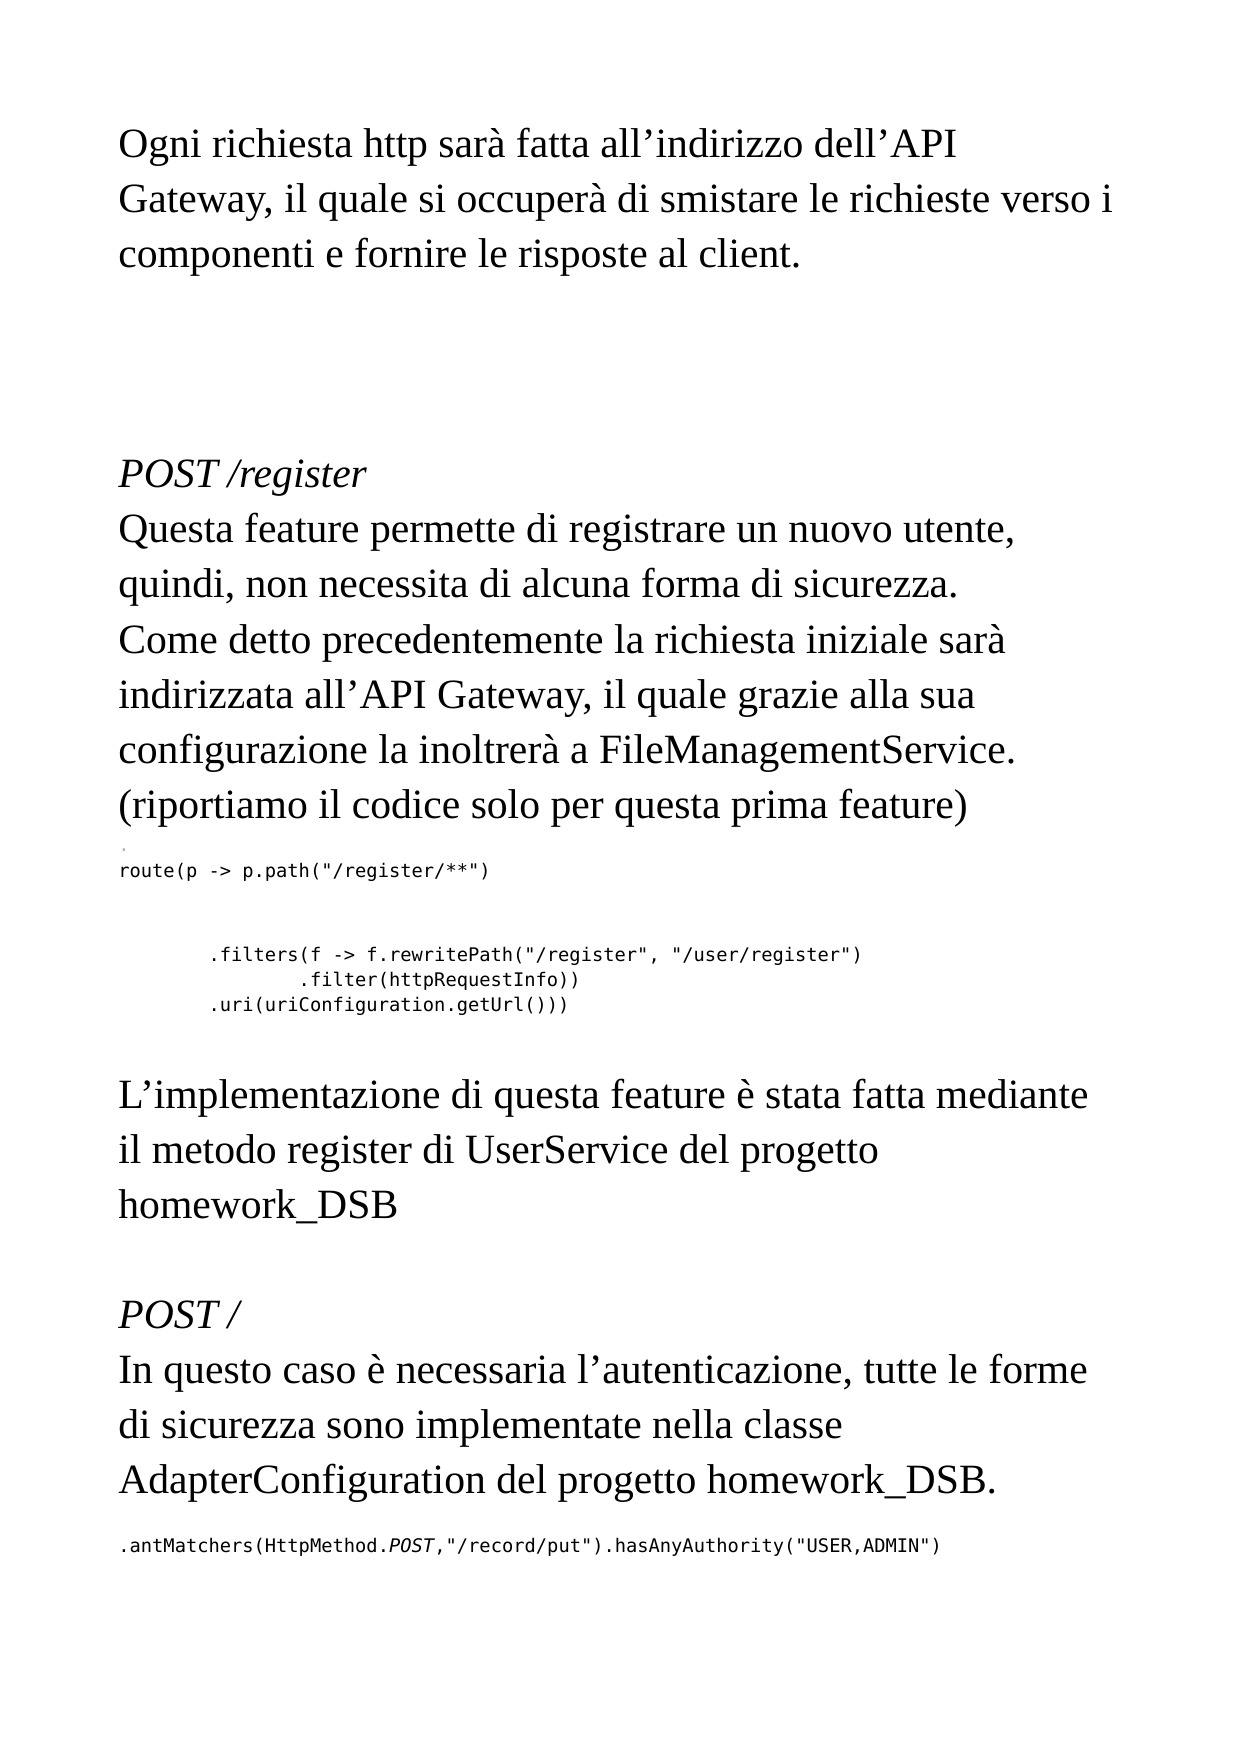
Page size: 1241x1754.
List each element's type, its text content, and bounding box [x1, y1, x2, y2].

text .filters(f -> f.rewritePath("/register", "/user/register") .filter(httpRequestInfo)) .uri(uriConfiguration.getUrl())) [118, 944, 1122, 1016]
text Come detto precedentemente la richiesta iniziale sarà indirizzata all’API Gateway, il quale grazie alla sua configurazione la inoltrerà a FileManagementService. [118, 614, 1122, 772]
text In questo caso è necessaria l’autenticazione, tutte le forme di sicurezza sono implementate nella classe AdapterConfiguration del progetto homework_DSB. [118, 1345, 1122, 1503]
text . [118, 834, 1122, 856]
text (riportiamo il codice solo per questa prima feature) [118, 779, 1122, 827]
text route(p -> p.path("/register/**") [118, 859, 1122, 937]
text .antMatchers(HttpMethod.POST,"/record/put").hasAnyAuthority("USER,ADMIN") [118, 1535, 1122, 1557]
text Questa feature permette di registrare un nuovo utente, quindi, non necessita di alcuna forma di sicurezza. [118, 504, 1122, 607]
text POST / [118, 1290, 1122, 1338]
text Ogni richiesta http sarà fatta all’indirizzo dell’API Gateway, il quale si occuperà di smistare le richieste verso i componenti e fornire le risposte al client. [118, 118, 1122, 276]
text L’implementazione di questa feature è stata fatta mediante il metodo register di UserService del progetto homework_DSB [118, 1069, 1122, 1227]
text POST /register [118, 449, 1122, 497]
